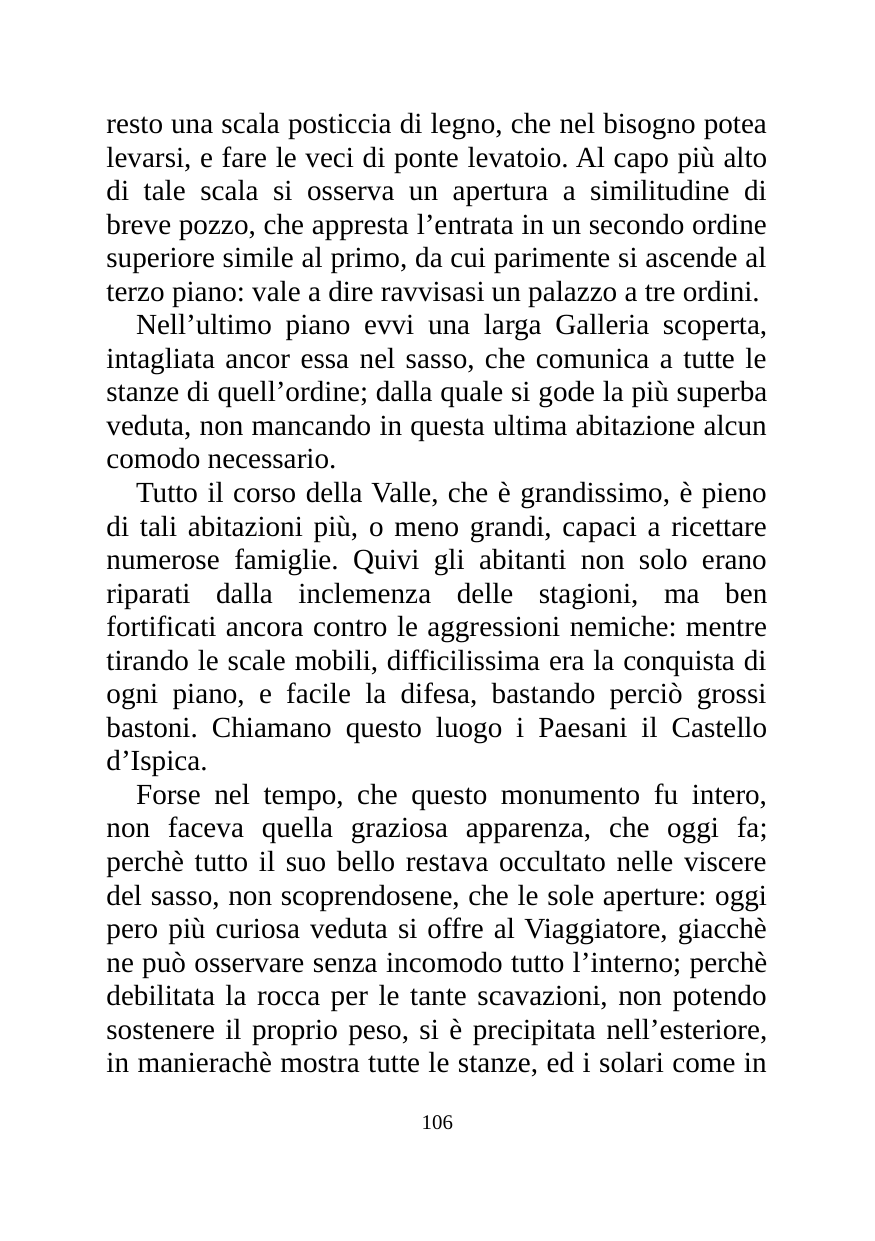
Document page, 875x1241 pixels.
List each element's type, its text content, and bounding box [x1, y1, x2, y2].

text Tutto il corso della Valle, che è grandissimo, è pieno di tali abitazioni più, o meno grandi, capaci a ricettare numerose famiglie. Quivi gli abitanti non solo erano riparati dalla inclemenza delle stagioni, ma ben fortificati ancora contro le aggressioni nemiche: mentre tirando le scale mobili, difficilissima era la conquista di ogni piano, e facile la difesa, bastando perciò grossi bastoni. Chiamano questo luogo i Paesani il Castello d’Ispica. [106, 475, 768, 777]
text Nell’ultimo piano evvi una larga Galleria scoperta, intagliata ancor essa nel sasso, che comunica a tutte le stanze di quell’ordine; dalla quale si gode la più superba veduta, non mancando in questa ultima abitazione alcun comodo necessario. [106, 307, 768, 475]
text resto una scala posticcia di legno, che nel bisogno potea levarsi, e fare le veci di ponte levatoio. Al capo più alto di tale scala si osserva un apertura a similitudine di breve pozzo, che appresta l’entrata in un secondo ordine superiore simile al primo, da cui parimente si ascende al terzo piano: vale a dire ravvisasi un palazzo a tre ordini. [106, 106, 768, 307]
text Forse nel tempo, che questo monumento fu intero, non faceva quella graziosa apparenza, che oggi fa; perchè tutto il suo bello restava occultato nelle viscere del sasso, non scoprendosene, che le sole aperture: oggi pero più curiosa veduta si offre al Viaggiatore, giacchè ne può osservare senza incomodo tutto l’interno; perchè debilitata la rocca per le tante scavazioni, non potendo sostenere il proprio peso, si è precipitata nell’esteriore, in manierachè mostra tutte le stanze, ed i solari come in [106, 777, 768, 1079]
